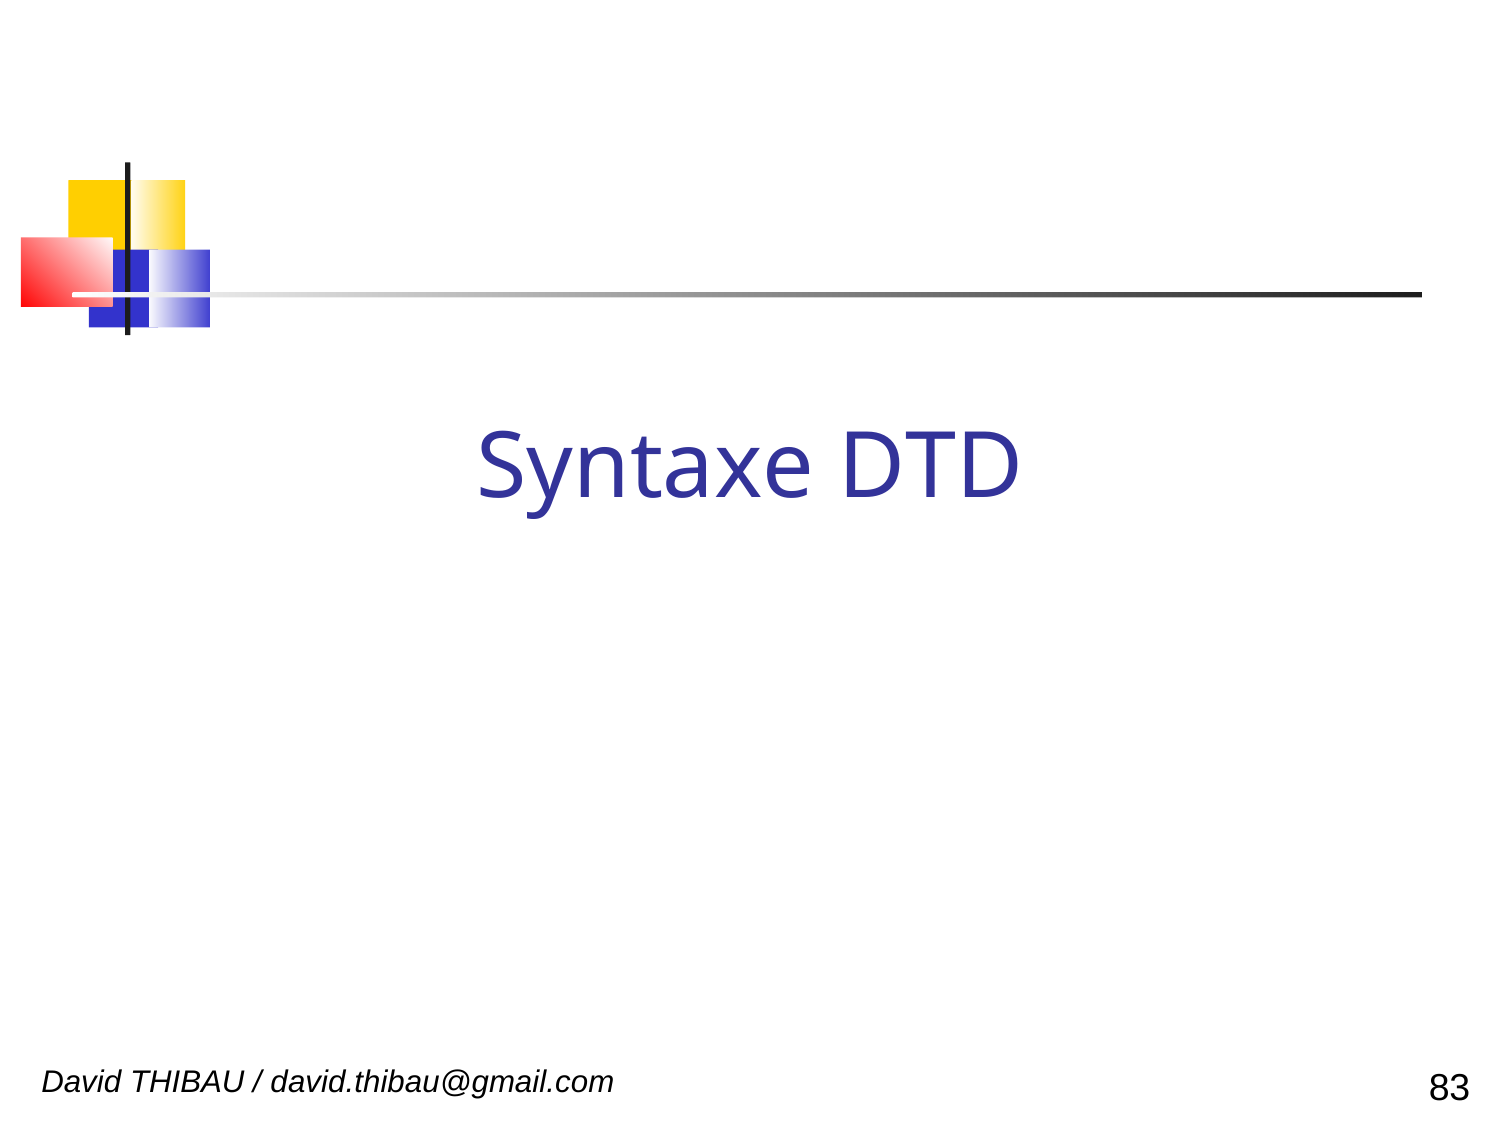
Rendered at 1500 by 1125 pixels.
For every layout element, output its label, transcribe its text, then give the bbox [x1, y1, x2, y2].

title Syntaxe DTD [112, 349, 1388, 591]
